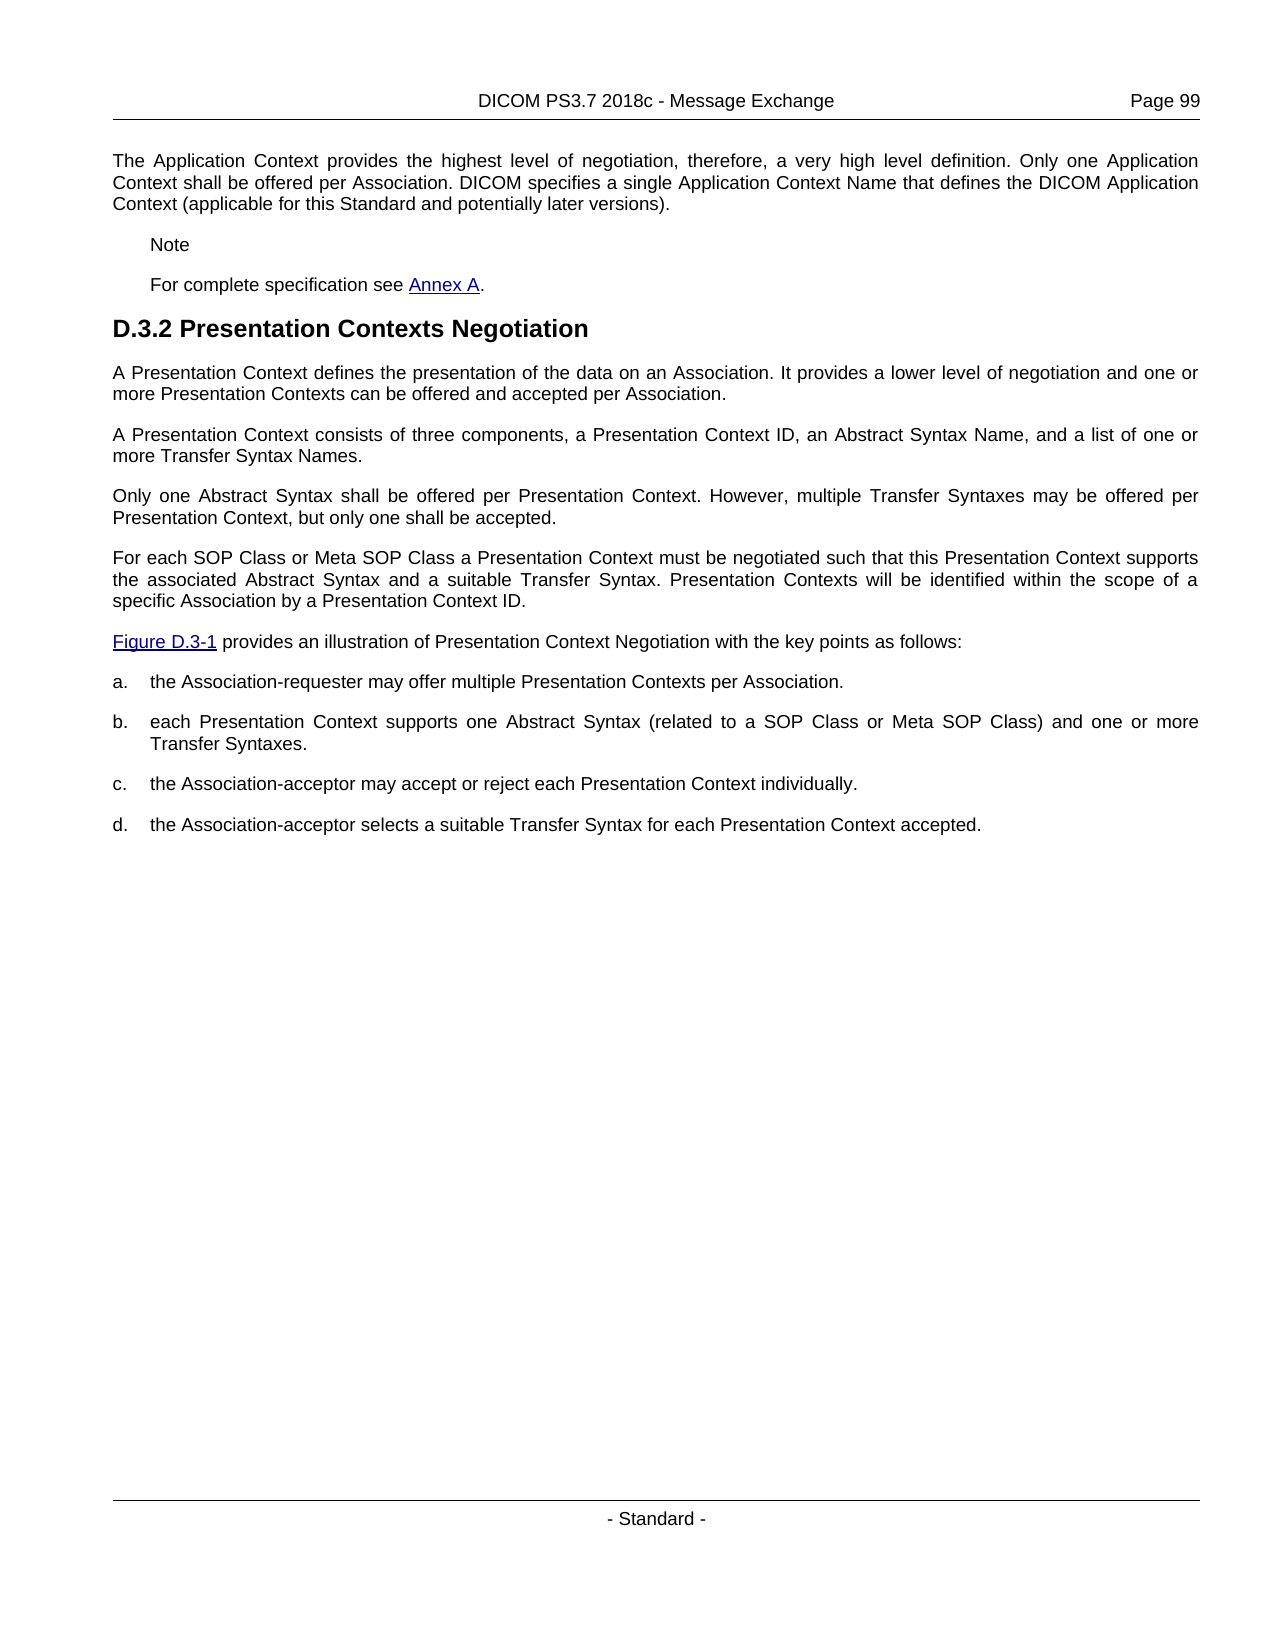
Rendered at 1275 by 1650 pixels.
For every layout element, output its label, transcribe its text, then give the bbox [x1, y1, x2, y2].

text D.3.2 Presentation Contexts Negotiation [112, 314, 1200, 343]
list the Association-acceptor selects a suitable Transfer Syntax for each Presentation Context accepted. [112, 813, 1200, 835]
text A Presentation Context defines the presentation of the data on an Association. It provides a lower level of negotiation and one or more Presentation Contexts can be offered and accepted per Association. [112, 362, 1200, 405]
text For each SOP Class or Meta SOP Class a Presentation Context must be negotiated such that this Presentation Context supports the associated Abstract Syntax and a suitable Transfer Syntax. Presentation Contexts will be identified within the scope of a specific Association by a Presentation Context ID. [112, 547, 1200, 612]
text Only one Abstract Syntax shall be offered per Presentation Context. However, multiple Transfer Syntaxes may be offered per Presentation Context, but only one shall be accepted. [112, 485, 1200, 528]
list the Association-acceptor may accept or reject each Presentation Context individually. [112, 773, 1200, 795]
text For complete specification see Annex A. [150, 274, 1162, 295]
text A Presentation Context consists of three components, a Presentation Context ID, an Abstract Syntax Name, and a list of one or more Transfer Syntax Names. [112, 423, 1200, 467]
text Figure D.3-1 provides an illustration of Presentation Context Negotiation with the key points as follows: [112, 631, 1200, 652]
list each Presentation Context supports one Abstract Syntax (related to a SOP Class or Meta SOP Class) and one or more Transfer Syntaxes. [112, 711, 1200, 754]
text Note [150, 233, 1162, 255]
text The Application Context provides the highest level of negotiation, therefore, a very high level definition. Only one Application Context shall be offered per Association. DICOM specifies a single Application Context Name that defines the DICOM Application Context (applicable for this Standard and potentially later versions). [112, 150, 1200, 215]
list the Association-requester may offer multiple Presentation Contexts per Association. [112, 671, 1200, 692]
